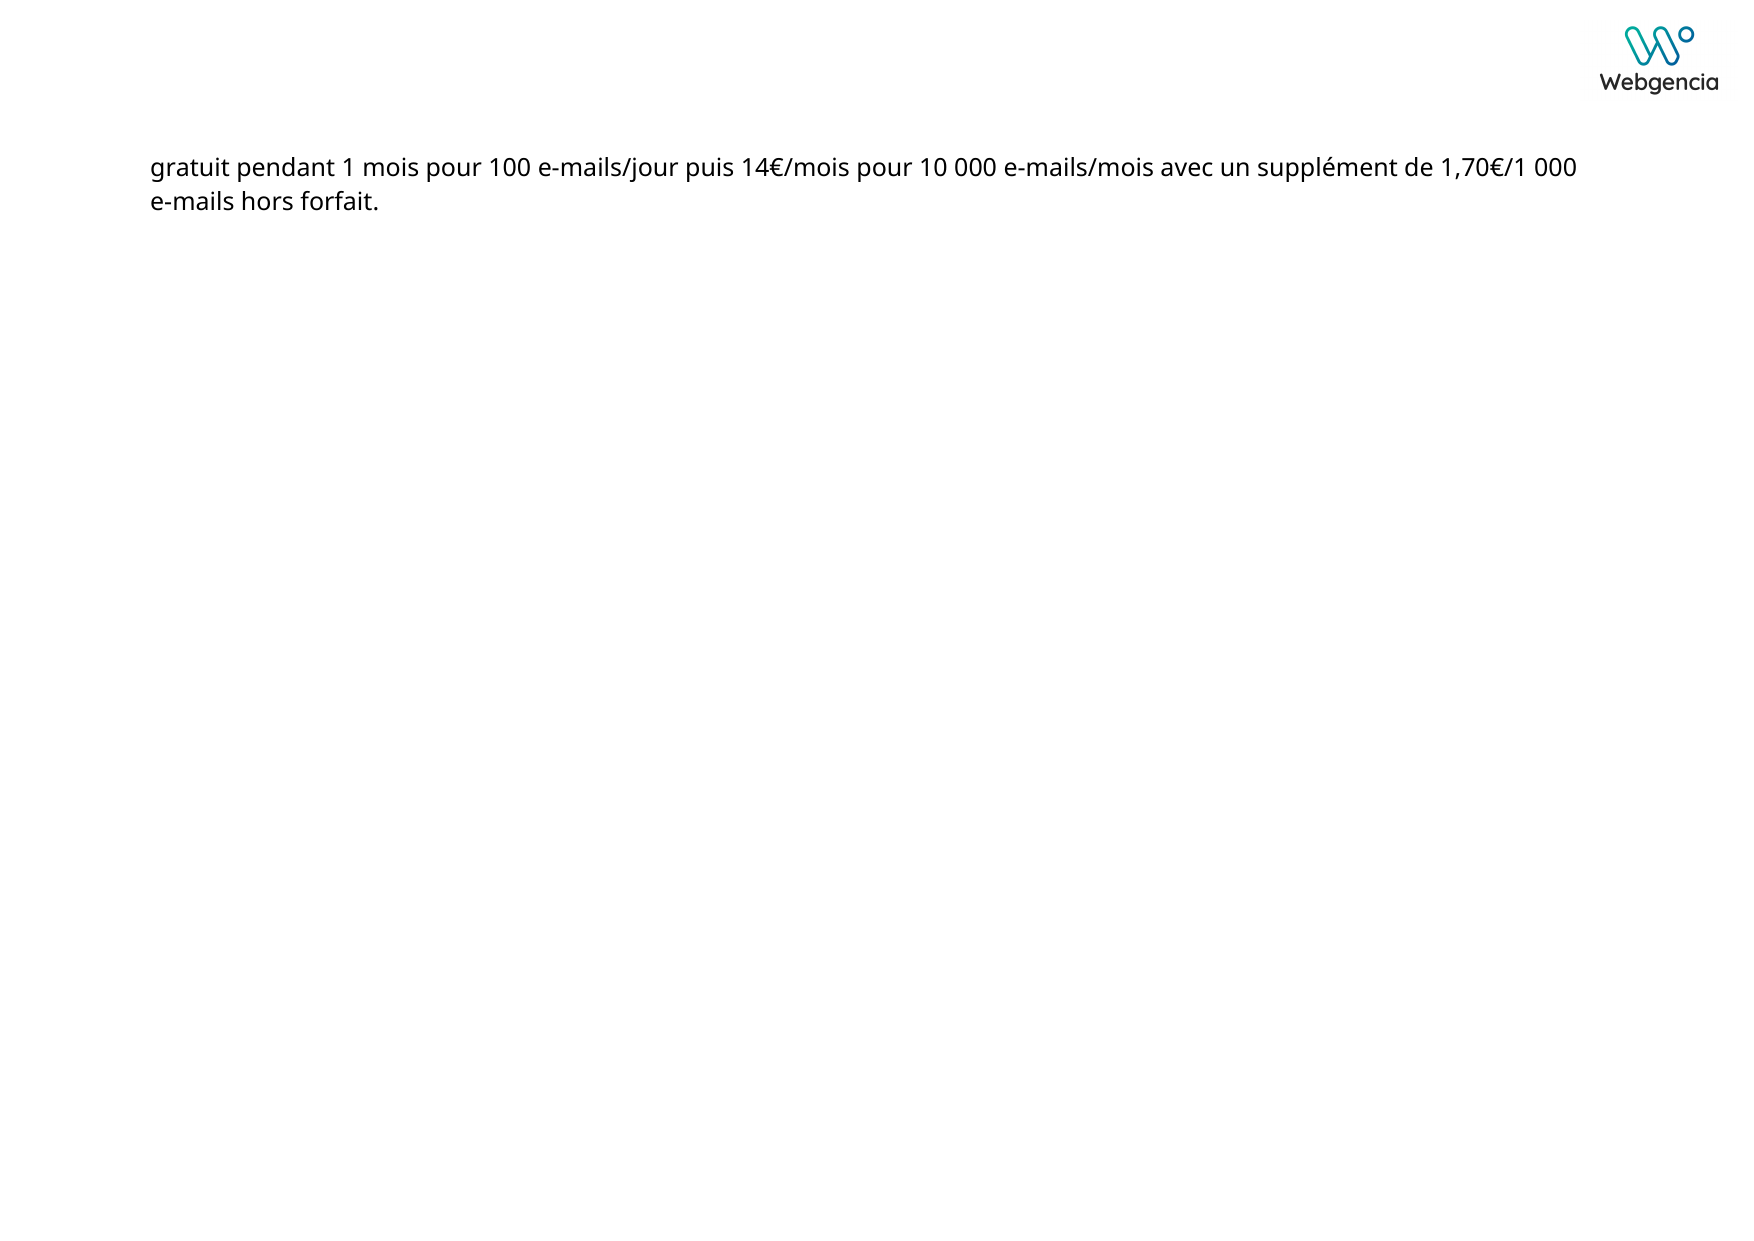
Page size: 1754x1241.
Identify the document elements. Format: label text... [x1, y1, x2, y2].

picture [1580, 20, 1739, 101]
text gratuit pendant 1 mois pour 100 e-mails/jour puis 14€/mois pour 10 000 e-mails/mois avec un supplément de 1,70€/1 000 e-mails hors forfait. [150, 150, 1604, 252]
